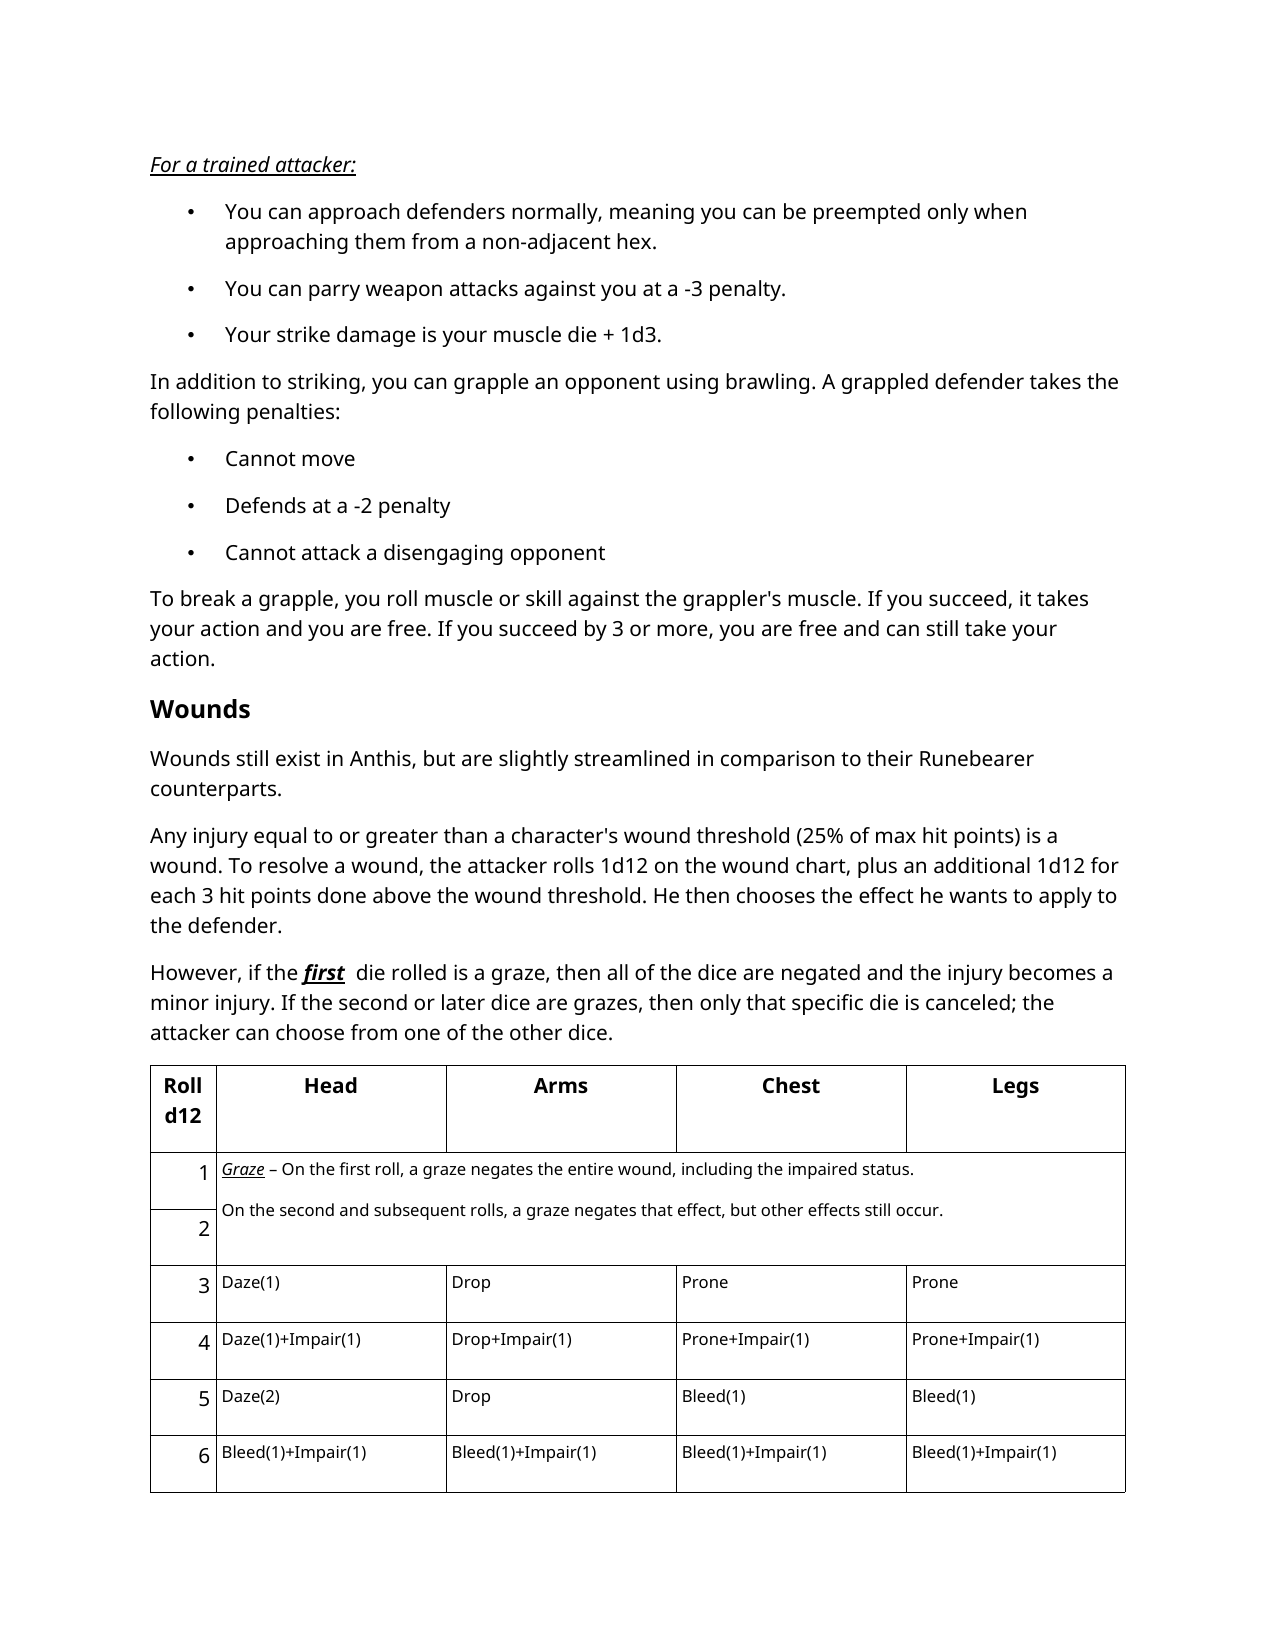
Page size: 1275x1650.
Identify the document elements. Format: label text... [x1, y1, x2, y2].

table_cell Prone+Impair(1) [677, 1323, 906, 1378]
table_cell Daze(2) [217, 1380, 446, 1435]
text Any injury equal to or greater than a character's wound threshold (25% of max hit points) is a wound. To resolve a wound, the attacker rolls 1d12 on the wound chart, plus an additional 1d12 for each 3 hit points done above the wound threshold. He then chooses the effect he wants to apply to the defender. [150, 821, 1125, 940]
table_cell Bleed(1)+Impair(1) [907, 1436, 1125, 1492]
list You can approach defenders normally, meaning you can be preempted only when approaching them from a non-adjacent hex. [187, 197, 1125, 255]
table_cell 1 [151, 1153, 216, 1208]
list Defends at a -2 penalty [187, 491, 1125, 519]
table_cell Graze – On the first roll, a graze negates the entire wound, including the impaired status. On the second and subsequent rolls, a graze negates that effect, but other effects still occur. [217, 1153, 1125, 1265]
table_cell Drop [447, 1266, 676, 1322]
list You can parry weapon attacks against you at a -3 penalty. [187, 274, 1125, 302]
table_cell 6 [151, 1436, 216, 1492]
table_cell 5 [151, 1380, 216, 1435]
table_cell Daze(1)+Impair(1) [217, 1323, 446, 1378]
table_header Legs [907, 1066, 1125, 1152]
list Cannot move [187, 444, 1125, 472]
table_header Arms [447, 1066, 676, 1152]
text Wounds [150, 691, 1125, 725]
text To break a grapple, you roll muscle or skill against the grappler's muscle. If you succeed, it takes your action and you are free. If you succeed by 3 or more, you are free and can still take your action. [150, 584, 1125, 673]
table_cell Bleed(1) [907, 1380, 1125, 1435]
list Cannot attack a disengaging opponent [187, 538, 1125, 566]
text In addition to striking, you can grapple an opponent using brawling. A grappled defender takes the following penalties: [150, 367, 1125, 426]
table_header Roll d12 [151, 1066, 216, 1152]
table_cell Bleed(1) [677, 1380, 906, 1435]
table_cell Prone [907, 1266, 1125, 1322]
text However, if the first die rolled is a graze, then all of the dice are negated and the injury becomes a minor injury. If the second or later dice are grazes, then only that specific die is canceled; the attacker can choose from one of the other dice. [150, 958, 1125, 1047]
table_cell Bleed(1)+Impair(1) [217, 1436, 446, 1492]
table_cell Drop [447, 1380, 676, 1435]
table_cell Prone [677, 1266, 906, 1322]
table_cell Daze(1) [217, 1266, 446, 1322]
table_cell 3 [151, 1266, 216, 1322]
table_cell Drop+Impair(1) [447, 1323, 676, 1378]
table_cell 2 [151, 1210, 216, 1265]
table_cell Bleed(1)+Impair(1) [677, 1436, 906, 1492]
list Your strike damage is your muscle die + 1d3. [187, 320, 1125, 349]
table_cell Bleed(1)+Impair(1) [447, 1436, 676, 1492]
table_header Chest [677, 1066, 906, 1152]
table_cell 4 [151, 1323, 216, 1378]
table_header Head [217, 1066, 446, 1152]
text For a trained attacker: [150, 150, 1125, 178]
text Wounds still exist in Anthis, but are slightly streamlined in comparison to their Runebearer counterparts. [150, 744, 1125, 803]
table_cell Prone+Impair(1) [907, 1323, 1125, 1378]
